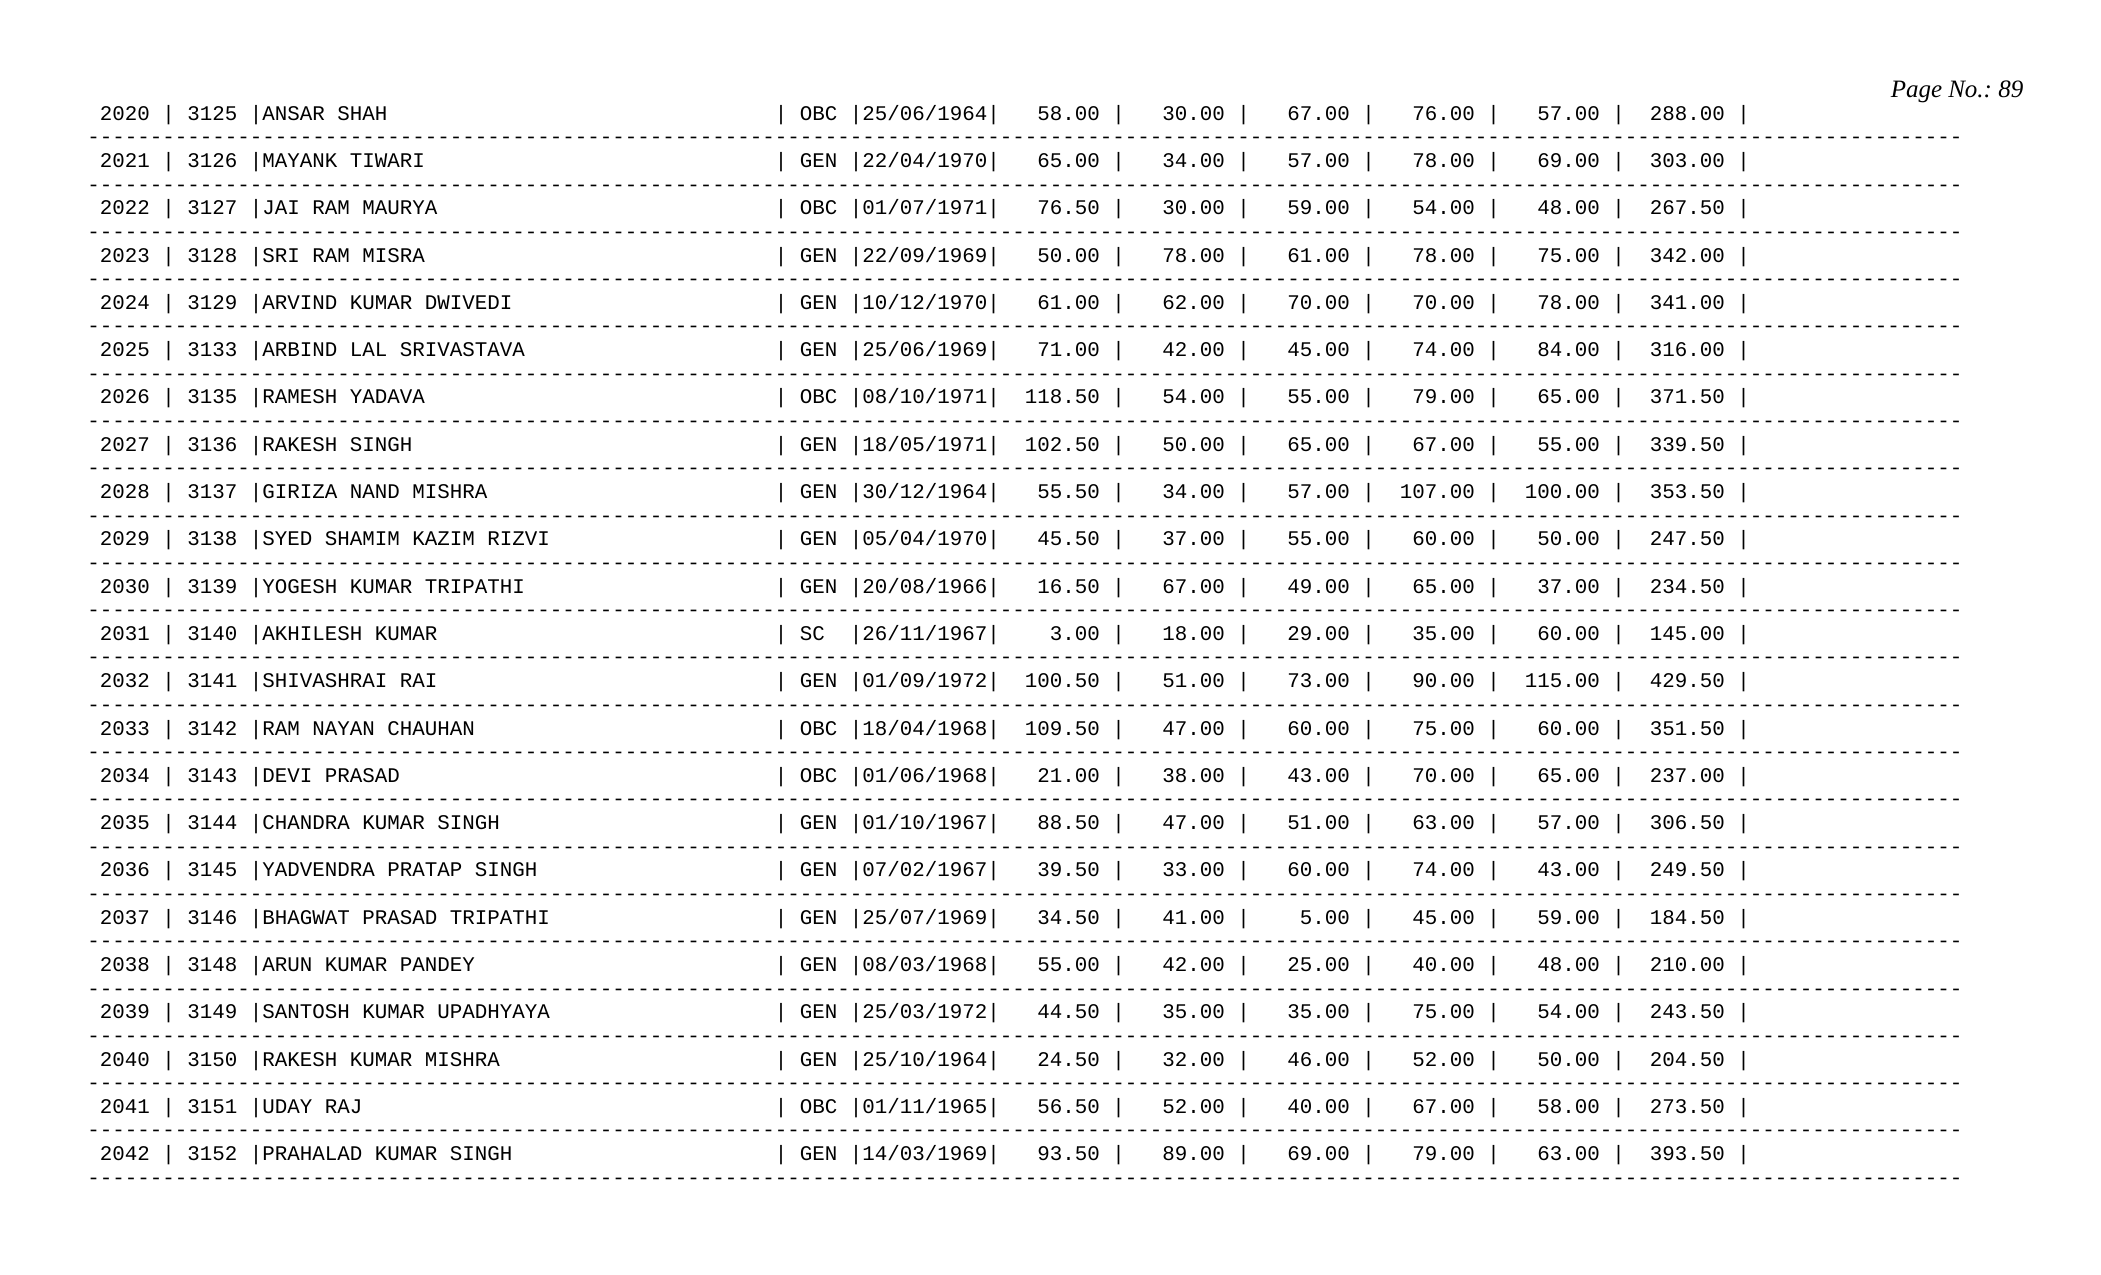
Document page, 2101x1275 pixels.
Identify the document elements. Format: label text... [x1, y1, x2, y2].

text 2037 | 3146 |BHAGWAT PRASAD TRIPATHI | GEN |25/07/1969| 34.50 | 41.00 | 5.00 | 45.00 | 59.00 | 184.50 | [87, 907, 2025, 930]
text ------------------------------------------------------------------------------------------------------------------------------------------------------ [87, 410, 2025, 434]
text ------------------------------------------------------------------------------------------------------------------------------------------------------ [87, 457, 2025, 481]
text 2025 | 3133 |ARBIND LAL SRIVASTAVA | GEN |25/06/1969| 71.00 | 42.00 | 45.00 | 74.00 | 84.00 | 316.00 | [87, 339, 2025, 363]
text 2030 | 3139 |YOGESH KUMAR TRIPATHI | GEN |20/08/1966| 16.50 | 67.00 | 49.00 | 65.00 | 37.00 | 234.50 | [87, 576, 2025, 599]
text ------------------------------------------------------------------------------------------------------------------------------------------------------ [87, 694, 2025, 717]
text ------------------------------------------------------------------------------------------------------------------------------------------------------ [87, 1119, 2025, 1143]
text ------------------------------------------------------------------------------------------------------------------------------------------------------ [87, 647, 2025, 670]
text 2020 | 3125 |ANSAR SHAH | OBC |25/06/1964| 58.00 | 30.00 | 67.00 | 76.00 | 57.00 | 288.00 | [87, 103, 2025, 126]
text 2038 | 3148 |ARUN KUMAR PANDEY | GEN |08/03/1968| 55.00 | 42.00 | 25.00 | 40.00 | 48.00 | 210.00 | [87, 954, 2025, 978]
text 2024 | 3129 |ARVIND KUMAR DWIVEDI | GEN |10/12/1970| 61.00 | 62.00 | 70.00 | 70.00 | 78.00 | 341.00 | [87, 292, 2025, 316]
text ------------------------------------------------------------------------------------------------------------------------------------------------------ [87, 505, 2025, 528]
text ------------------------------------------------------------------------------------------------------------------------------------------------------ [87, 741, 2025, 765]
text 2034 | 3143 |DEVI PRASAD | OBC |01/06/1968| 21.00 | 38.00 | 43.00 | 70.00 | 65.00 | 237.00 | [87, 765, 2025, 788]
text 2026 | 3135 |RAMESH YADAVA | OBC |08/10/1971| 118.50 | 54.00 | 55.00 | 79.00 | 65.00 | 371.50 | [87, 386, 2025, 410]
text ------------------------------------------------------------------------------------------------------------------------------------------------------ [87, 552, 2025, 576]
text 2028 | 3137 |GIRIZA NAND MISHRA | GEN |30/12/1964| 55.50 | 34.00 | 57.00 | 107.00 | 100.00 | 353.50 | [87, 481, 2025, 505]
text ------------------------------------------------------------------------------------------------------------------------------------------------------ [87, 1167, 2025, 1190]
text 2041 | 3151 |UDAY RAJ | OBC |01/11/1965| 56.50 | 52.00 | 40.00 | 67.00 | 58.00 | 273.50 | [87, 1096, 2025, 1119]
text 2032 | 3141 |SHIVASHRAI RAI | GEN |01/09/1972| 100.50 | 51.00 | 73.00 | 90.00 | 115.00 | 429.50 | [87, 670, 2025, 694]
text ------------------------------------------------------------------------------------------------------------------------------------------------------ [87, 268, 2025, 292]
text 2042 | 3152 |PRAHALAD KUMAR SINGH | GEN |14/03/1969| 93.50 | 89.00 | 69.00 | 79.00 | 63.00 | 393.50 | [87, 1143, 2025, 1167]
text ------------------------------------------------------------------------------------------------------------------------------------------------------ [87, 883, 2025, 907]
text ------------------------------------------------------------------------------------------------------------------------------------------------------ [87, 1025, 2025, 1048]
text ------------------------------------------------------------------------------------------------------------------------------------------------------ [87, 836, 2025, 859]
text 2035 | 3144 |CHANDRA KUMAR SINGH | GEN |01/10/1967| 88.50 | 47.00 | 51.00 | 63.00 | 57.00 | 306.50 | [87, 812, 2025, 836]
text 2040 | 3150 |RAKESH KUMAR MISHRA | GEN |25/10/1964| 24.50 | 32.00 | 46.00 | 52.00 | 50.00 | 204.50 | [87, 1048, 2025, 1072]
text 2021 | 3126 |MAYANK TIWARI | GEN |22/04/1970| 65.00 | 34.00 | 57.00 | 78.00 | 69.00 | 303.00 | [87, 150, 2025, 174]
text ------------------------------------------------------------------------------------------------------------------------------------------------------ [87, 930, 2025, 954]
text ------------------------------------------------------------------------------------------------------------------------------------------------------ [87, 316, 2025, 339]
text ------------------------------------------------------------------------------------------------------------------------------------------------------ [87, 126, 2025, 150]
text 2033 | 3142 |RAM NAYAN CHAUHAN | OBC |18/04/1968| 109.50 | 47.00 | 60.00 | 75.00 | 60.00 | 351.50 | [87, 717, 2025, 741]
text ------------------------------------------------------------------------------------------------------------------------------------------------------ [87, 1072, 2025, 1096]
text ------------------------------------------------------------------------------------------------------------------------------------------------------ [87, 174, 2025, 197]
text 2039 | 3149 |SANTOSH KUMAR UPADHYAYA | GEN |25/03/1972| 44.50 | 35.00 | 35.00 | 75.00 | 54.00 | 243.50 | [87, 1001, 2025, 1025]
text ------------------------------------------------------------------------------------------------------------------------------------------------------ [87, 599, 2025, 623]
text ------------------------------------------------------------------------------------------------------------------------------------------------------ [87, 363, 2025, 386]
text 2036 | 3145 |YADVENDRA PRATAP SINGH | GEN |07/02/1967| 39.50 | 33.00 | 60.00 | 74.00 | 43.00 | 249.50 | [87, 859, 2025, 883]
text ------------------------------------------------------------------------------------------------------------------------------------------------------ [87, 221, 2025, 244]
text 2027 | 3136 |RAKESH SINGH | GEN |18/05/1971| 102.50 | 50.00 | 65.00 | 67.00 | 55.00 | 339.50 | [87, 434, 2025, 457]
text 2022 | 3127 |JAI RAM MAURYA | OBC |01/07/1971| 76.50 | 30.00 | 59.00 | 54.00 | 48.00 | 267.50 | [87, 197, 2025, 221]
text 2023 | 3128 |SRI RAM MISRA | GEN |22/09/1969| 50.00 | 78.00 | 61.00 | 78.00 | 75.00 | 342.00 | [87, 244, 2025, 268]
text 2029 | 3138 |SYED SHAMIM KAZIM RIZVI | GEN |05/04/1970| 45.50 | 37.00 | 55.00 | 60.00 | 50.00 | 247.50 | [87, 528, 2025, 552]
text ------------------------------------------------------------------------------------------------------------------------------------------------------ [87, 788, 2025, 812]
text 2031 | 3140 |AKHILESH KUMAR | SC |26/11/1967| 3.00 | 18.00 | 29.00 | 35.00 | 60.00 | 145.00 | [87, 623, 2025, 647]
text ------------------------------------------------------------------------------------------------------------------------------------------------------ [87, 978, 2025, 1001]
